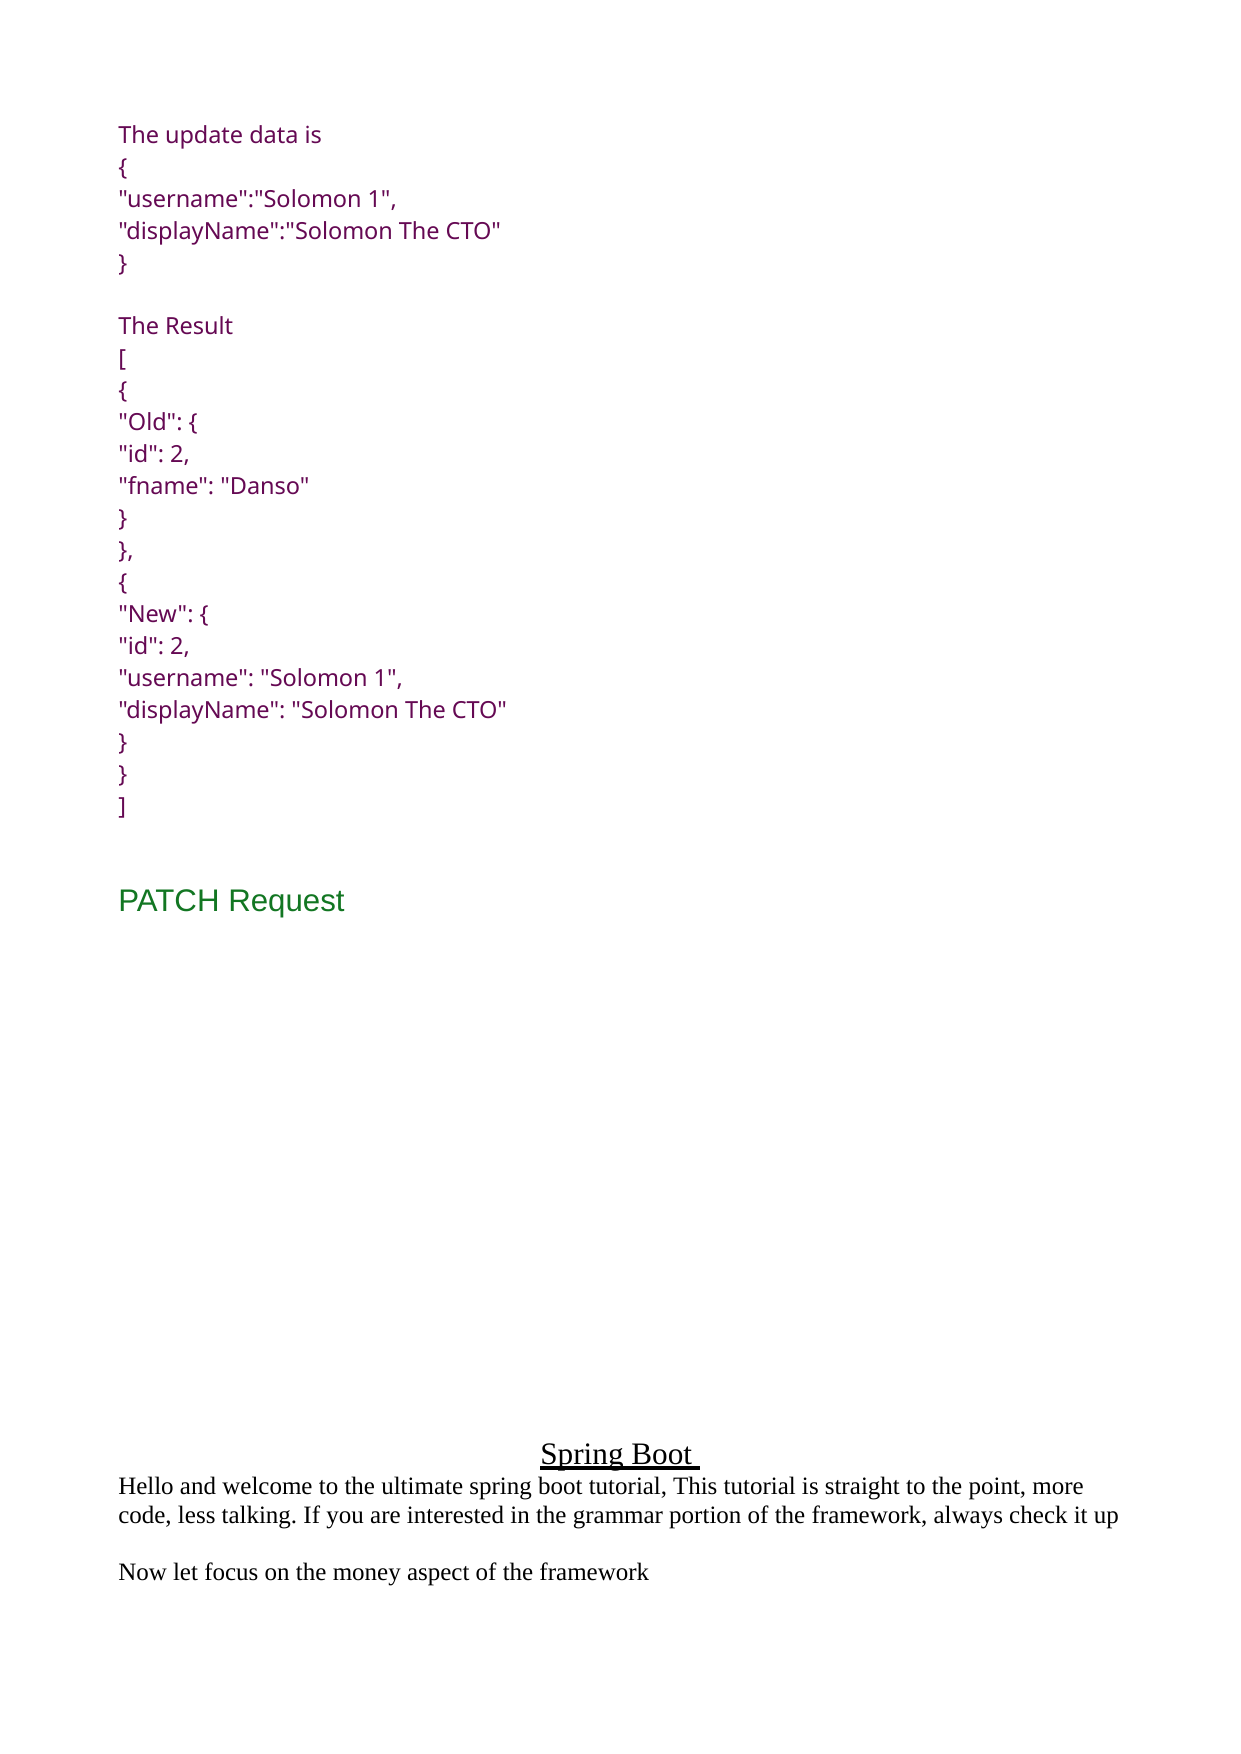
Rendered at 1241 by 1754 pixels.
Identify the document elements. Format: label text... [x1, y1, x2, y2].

text "username": "Solomon 1", [118, 661, 1122, 693]
text } [118, 757, 1122, 789]
text }, [118, 533, 1122, 565]
text "New": { [118, 597, 1122, 629]
text The update data is [118, 118, 1122, 150]
text "id": 2, [118, 629, 1122, 661]
text "username":"Solomon 1", [118, 182, 1122, 214]
text { [118, 150, 1122, 182]
text Now let focus on the money aspect of the framework [118, 1557, 1122, 1586]
text ] [118, 789, 1122, 821]
text "Old": { [118, 405, 1122, 437]
text "displayName": "Solomon The CTO" [118, 693, 1122, 725]
text } [118, 246, 1122, 278]
text } [118, 725, 1122, 757]
text "displayName":"Solomon The CTO" [118, 214, 1122, 246]
text PATCH Request [118, 882, 1122, 918]
text } [118, 501, 1122, 533]
text { [118, 373, 1122, 405]
text "id": 2, [118, 437, 1122, 469]
text Spring Boot [118, 1435, 1122, 1471]
text { [118, 565, 1122, 597]
text Hello and welcome to the ultimate spring boot tutorial, This tutorial is straight to the point, more code, less talking. If you are interested in the grammar portion of the framework, always check it up [118, 1471, 1122, 1528]
text [ [118, 341, 1122, 373]
text The Result [118, 309, 1122, 341]
text "fname": "Danso" [118, 469, 1122, 501]
